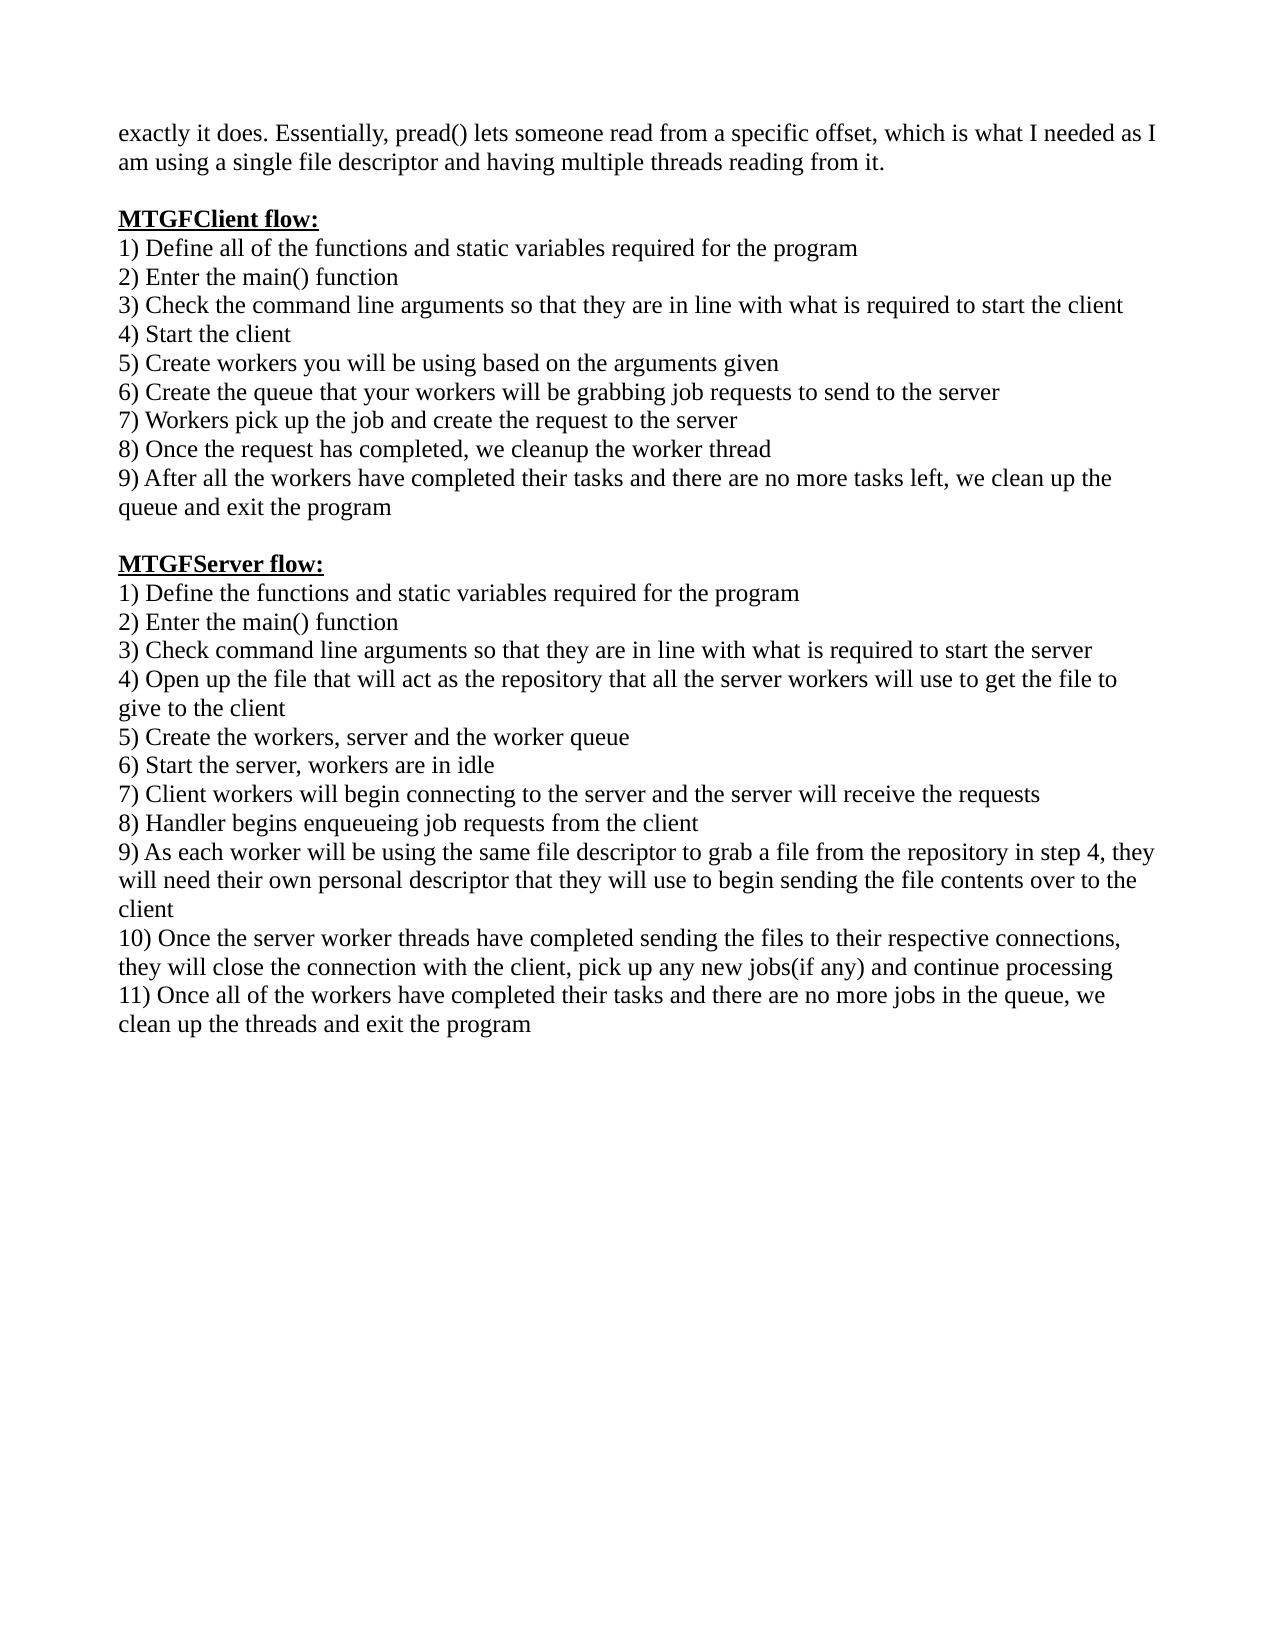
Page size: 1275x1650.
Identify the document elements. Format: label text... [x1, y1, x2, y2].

text exactly it does. Essentially, pread() lets someone read from a specific offset, which is what I needed as I am using a single file descriptor and having multiple threads reading from it. [118, 118, 1157, 176]
text 9) After all the workers have completed their tasks and there are no more tasks left, we clean up the queue and exit the program [118, 463, 1157, 521]
text 9) As each worker will be using the same file descriptor to grab a file from the repository in step 4, they will need their own personal descriptor that they will use to begin sending the file contents over to the client [118, 837, 1157, 923]
text 11) Once all of the workers have completed their tasks and there are no more jobs in the queue, we clean up the threads and exit the program [118, 981, 1157, 1038]
text 1) Define all of the functions and static variables required for the program [118, 233, 1157, 262]
text 1) Define the functions and static variables required for the program [118, 578, 1157, 607]
text 6) Start the server, workers are in idle [118, 751, 1157, 779]
text 3) Check the command line arguments so that they are in line with what is required to start the client [118, 291, 1157, 319]
text 8) Once the request has completed, we cleanup the worker thread [118, 434, 1157, 463]
text 2) Enter the main() function [118, 607, 1157, 636]
text 7) Client workers will begin connecting to the server and the server will receive the requests [118, 779, 1157, 808]
text 5) Create the workers, server and the worker queue [118, 722, 1157, 751]
text MTGFServer flow: [118, 549, 1157, 578]
text 4) Open up the file that will act as the repository that all the server workers will use to get the file to give to the client [118, 664, 1157, 722]
text 5) Create workers you will be using based on the arguments given [118, 348, 1157, 377]
text 3) Check command line arguments so that they are in line with what is required to start the server [118, 636, 1157, 664]
text 8) Handler begins enqueueing job requests from the client [118, 808, 1157, 837]
text 6) Create the queue that your workers will be grabbing job requests to send to the server [118, 377, 1157, 406]
text MTGFClient flow: [118, 204, 1157, 233]
text 7) Workers pick up the job and create the request to the server [118, 406, 1157, 434]
text 2) Enter the main() function [118, 262, 1157, 291]
text 10) Once the server worker threads have completed sending the files to their respective connections, they will close the connection with the client, pick up any new jobs(if any) and continue processing [118, 923, 1157, 981]
text 4) Start the client [118, 319, 1157, 348]
